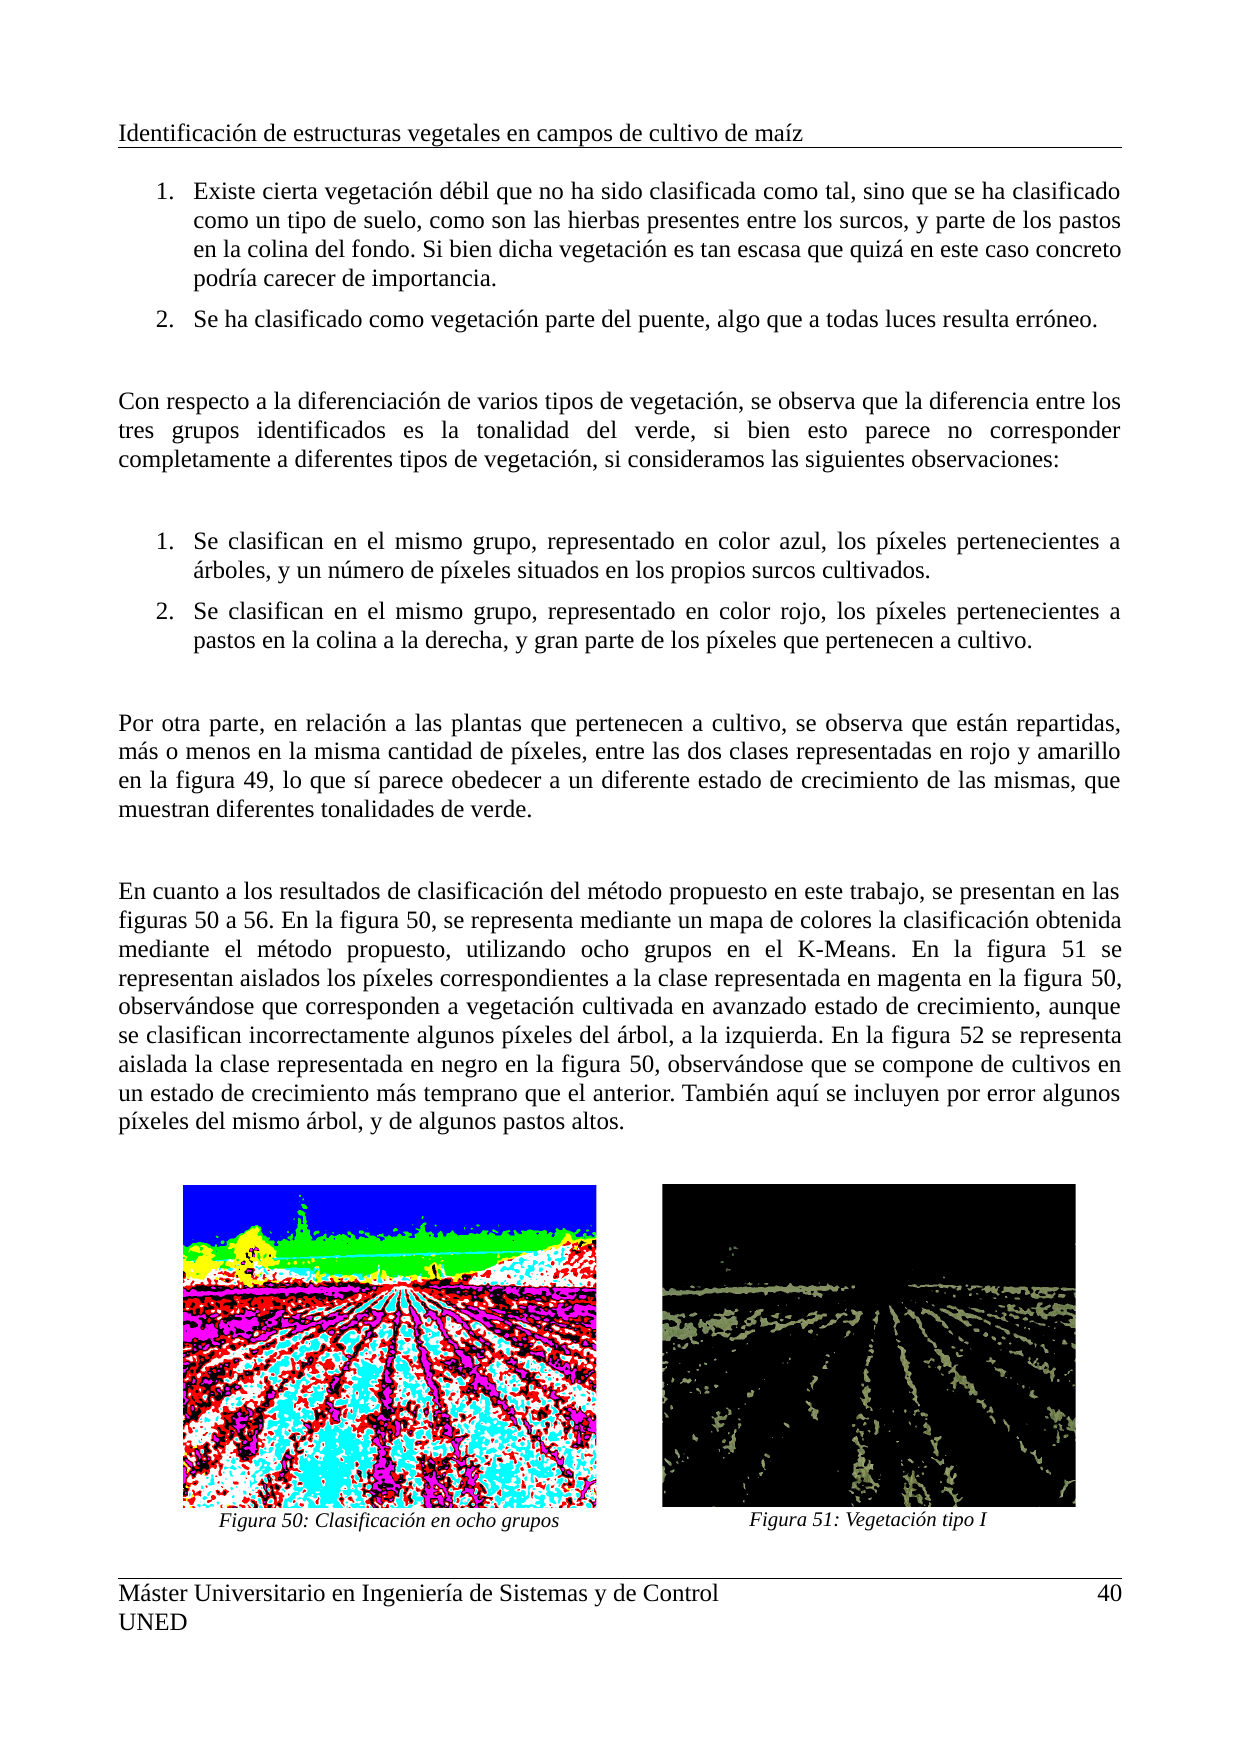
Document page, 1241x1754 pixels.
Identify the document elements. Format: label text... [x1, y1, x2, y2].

text En cuanto a los resultados de clasificación del método propuesto en este trabajo, se presentan en las figuras 50 a 56. En la figura 50, se representa mediante un mapa de colores la clasificación obtenida mediante el método propuesto, utilizando ocho grupos en el K-Means. En la figura 51 se representan aislados los píxeles correspondientes a la clase representada en magenta en la figura 50, observándose que corresponden a vegetación cultivada en avanzado estado de crecimiento, aunque se clasifican incorrectamente algunos píxeles del árbol, a la izquierda. En la figura 52 se representa aislada la clase representada en negro en la figura 50, observándose que se compone de cultivos en un estado de crecimiento más temprano que el anterior. También aquí se incluyen por error algunos píxeles del mismo árbol, y de algunos pastos altos. [118, 876, 1122, 1135]
list Existe cierta vegetación débil que no ha sido clasificada como tal, sino que se ha clasificado como un tipo de suelo, como son las hierbas presentes entre los surcos, y parte de los pastos en la colina del fondo. Si bien dicha vegetación es tan escasa que quizá en este caso concreto podría carecer de importancia. [156, 176, 1122, 291]
text [183, 1174, 597, 1185]
text Por otra parte, en relación a las plantas que pertenecen a cultivo, se observa que están repartidas, más o menos en la misma cantidad de píxeles, entre las dos clases representadas en rojo y amarillo en la figura 49, lo que sí parece obedecer a un diferente estado de crecimiento de las mismas, que muestran diferentes tonalidades de verde. [118, 708, 1122, 823]
text Figura 50: Clasificación en ocho grupos [183, 1508, 597, 1532]
list Se clasifican en el mismo grupo, representado en color azul, los píxeles pertenecientes a árboles, y un número de píxeles situados en los propios surcos cultivados. [156, 526, 1122, 584]
text Figura 51: Vegetación tipo I [662, 1507, 1075, 1531]
picture [183, 1185, 597, 1508]
list Se ha clasificado como vegetación parte del puente, algo que a todas luces resulta erróneo. [156, 304, 1122, 333]
list Se clasifican en el mismo grupo, representado en color rojo, los píxeles pertenecientes a pastos en la colina a la derecha, y gran parte de los píxeles que pertenecen a cultivo. [156, 596, 1122, 654]
picture [662, 1184, 1076, 1507]
text Con respecto a la diferenciación de varios tipos de vegetación, se observa que la diferencia entre los tres grupos identificados es la tonalidad del verde, si bien esto parece no corresponder completamente a diferentes tipos de vegetación, si consideramos las siguientes observaciones: [118, 386, 1122, 473]
